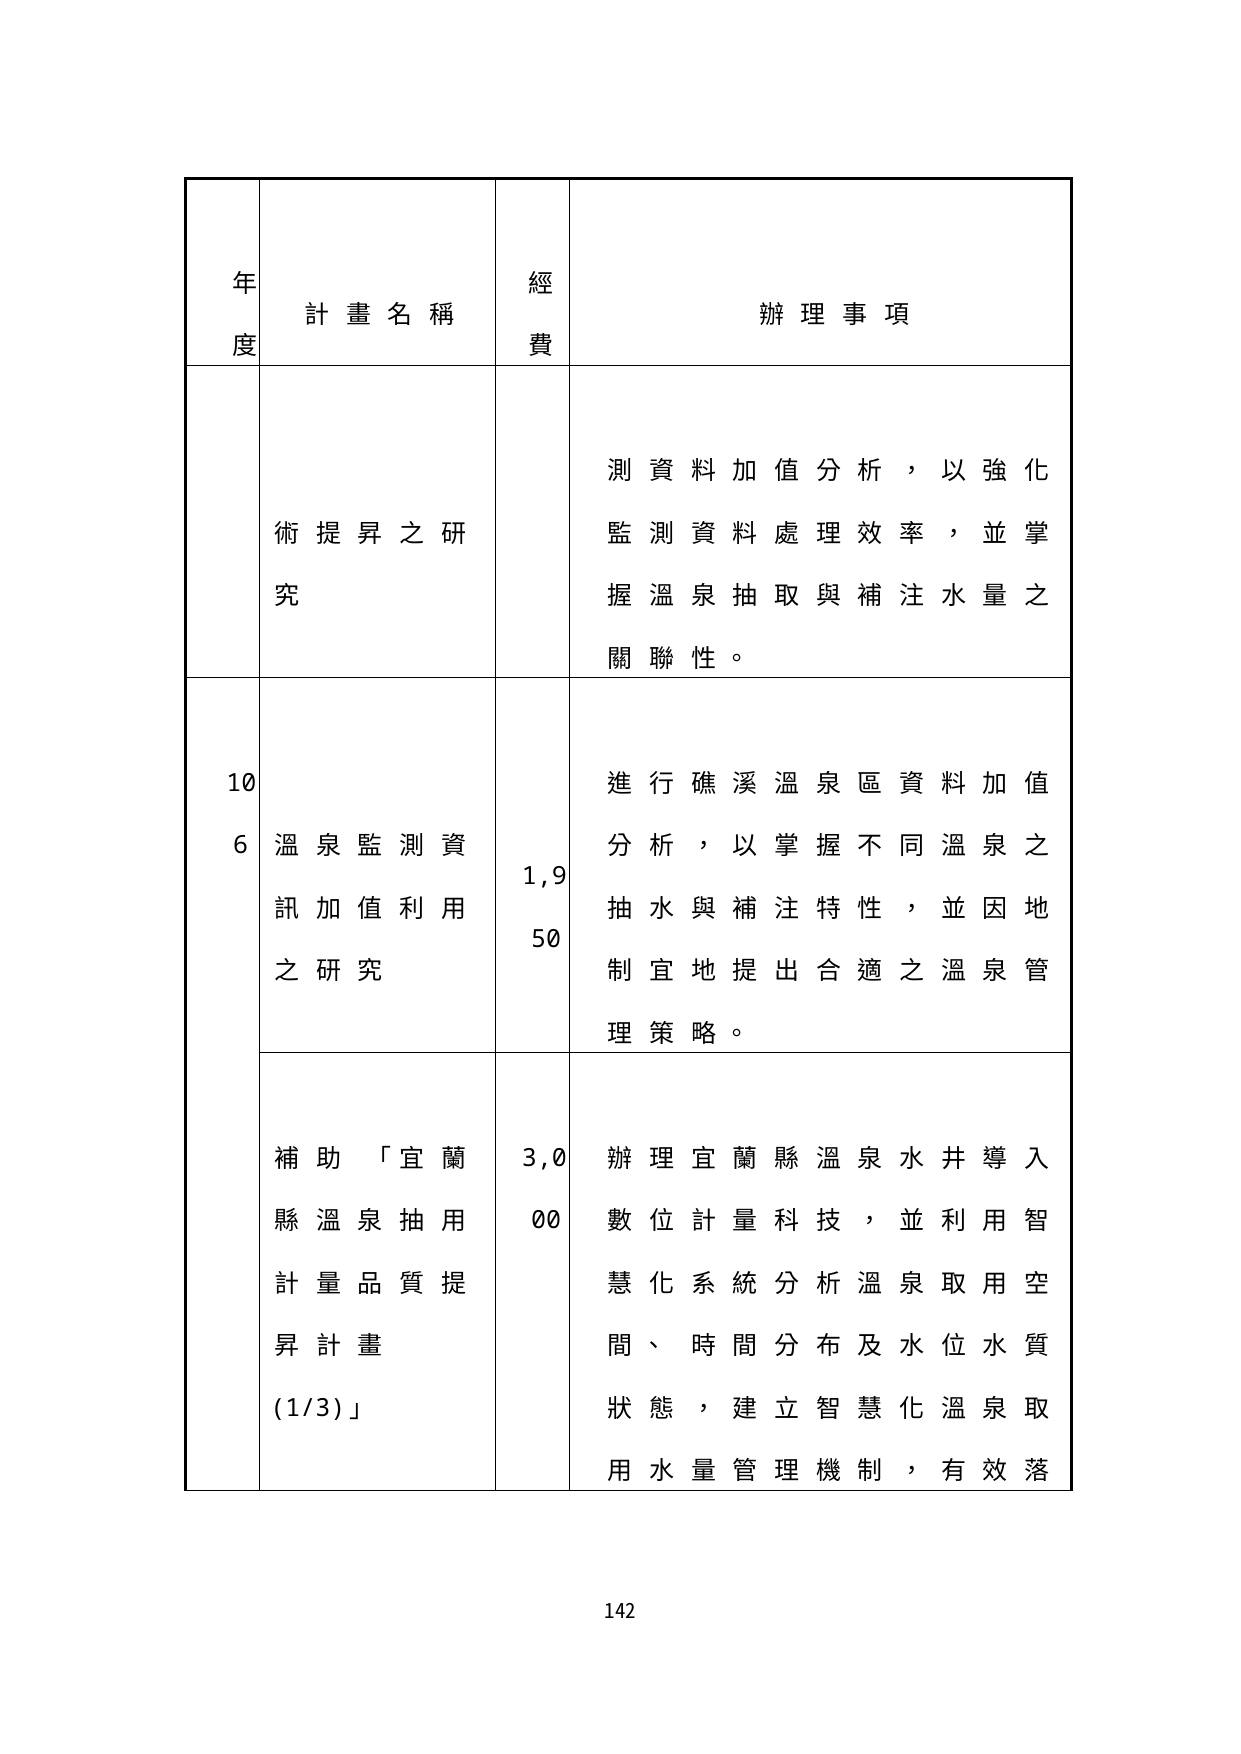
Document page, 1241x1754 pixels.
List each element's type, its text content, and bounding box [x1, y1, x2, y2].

table_cell 1,950 [496, 678, 569, 1052]
table_cell 測資料加值分析，以強化監測資料處理效率，並掌握溫泉抽取與補注水量之關聯性。 [570, 366, 1070, 677]
table_cell 進行礁溪溫泉區資料加值分析，以掌握不同溫泉之抽水與補注特性，並因地制宜地提出合適之溫泉管理策略。 [570, 678, 1070, 1052]
table_cell 補助「宜蘭縣溫泉抽用計量品質提昇計畫(1/3)」 [260, 1053, 495, 1490]
table_cell 3,000 [496, 1053, 569, 1490]
table_header 辦理事項 [570, 180, 1070, 365]
table_header 計畫名稱 [260, 180, 495, 365]
table_cell [496, 366, 569, 677]
table_header 經費 [496, 180, 569, 365]
table_cell 106 [187, 678, 259, 1490]
table_cell 溫泉監測資訊加值利用之研究 [260, 678, 495, 1052]
table_cell 辦理宜蘭縣溫泉水井導入數位計量科技，並利用智慧化系統分析溫泉取用空間、時間分布及水位水質狀態，建立智慧化溫泉取用水量管理機制，有效落 [570, 1053, 1070, 1490]
table_header 年度 [187, 180, 259, 365]
table_cell 術提昇之研究 [260, 366, 495, 677]
table_cell [187, 366, 259, 677]
